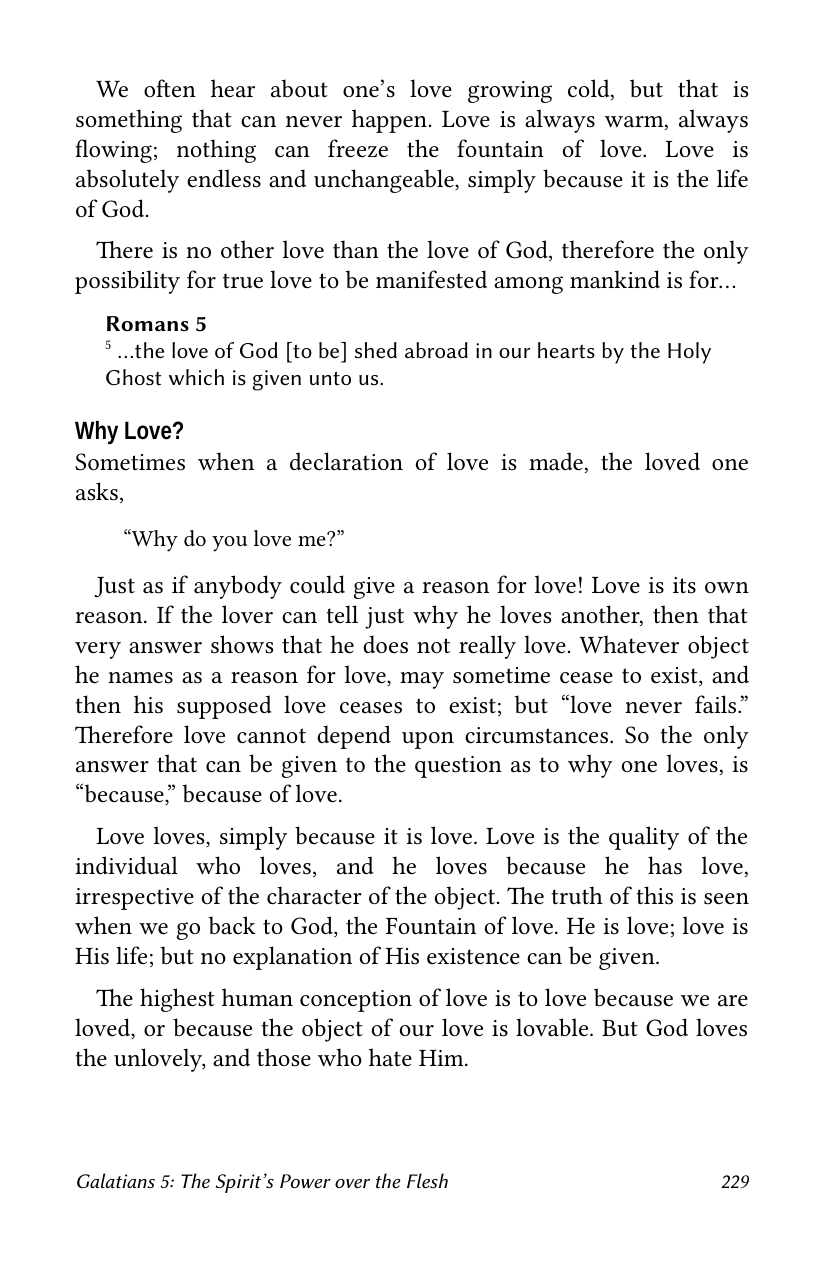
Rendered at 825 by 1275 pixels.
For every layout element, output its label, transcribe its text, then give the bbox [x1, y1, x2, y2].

text Love loves, simply because it is love. Love is the quality of the individual who loves, and he loves because he has love, irrespective of the character of the object. The truth of this is seen when we go back to God, the Fountain of love. He is love; love is His life; but no explanation of His existence can be given. [75, 822, 750, 971]
text The highest human conception of love is to love because we are loved, or because the object of our love is lovable. But God loves the unlovely, and those who hate Him. [75, 984, 750, 1072]
text 5 ...the love of God [to be] shed abroad in our hearts by the Holy Ghost which is given unto us. [105, 337, 720, 391]
subtitle Why Love? [75, 416, 750, 445]
text Sometimes when a declaration of love is made, the loved one asks, [75, 448, 750, 506]
text There is no other love than the love of God, therefore the only possibility for true love to be manifested among mankind is for... [75, 237, 750, 295]
text Just as if anybody could give a reason for love! Love is its own reason. If the lover can tell just why he loves another, then that very answer shows that he does not really love. Whatever object he names as a reason for love, may sometime cease to exist, and then his supposed love ceases to exist; but “love never fails.” Therefore love cannot depend upon circumstances. So the only answer that can be given to the question as to why one loves, is “because,” because of love. [75, 571, 750, 809]
text We often hear about one’s love growing cold, but that is something that can never happen. Love is always warm, always flowing; nothing can freeze the fountain of love. Love is absolutely endless and unchangeable, simply because it is the life of God. [75, 75, 750, 223]
text Romans 5 [105, 311, 750, 337]
text “Why do you love me?” [105, 526, 720, 552]
